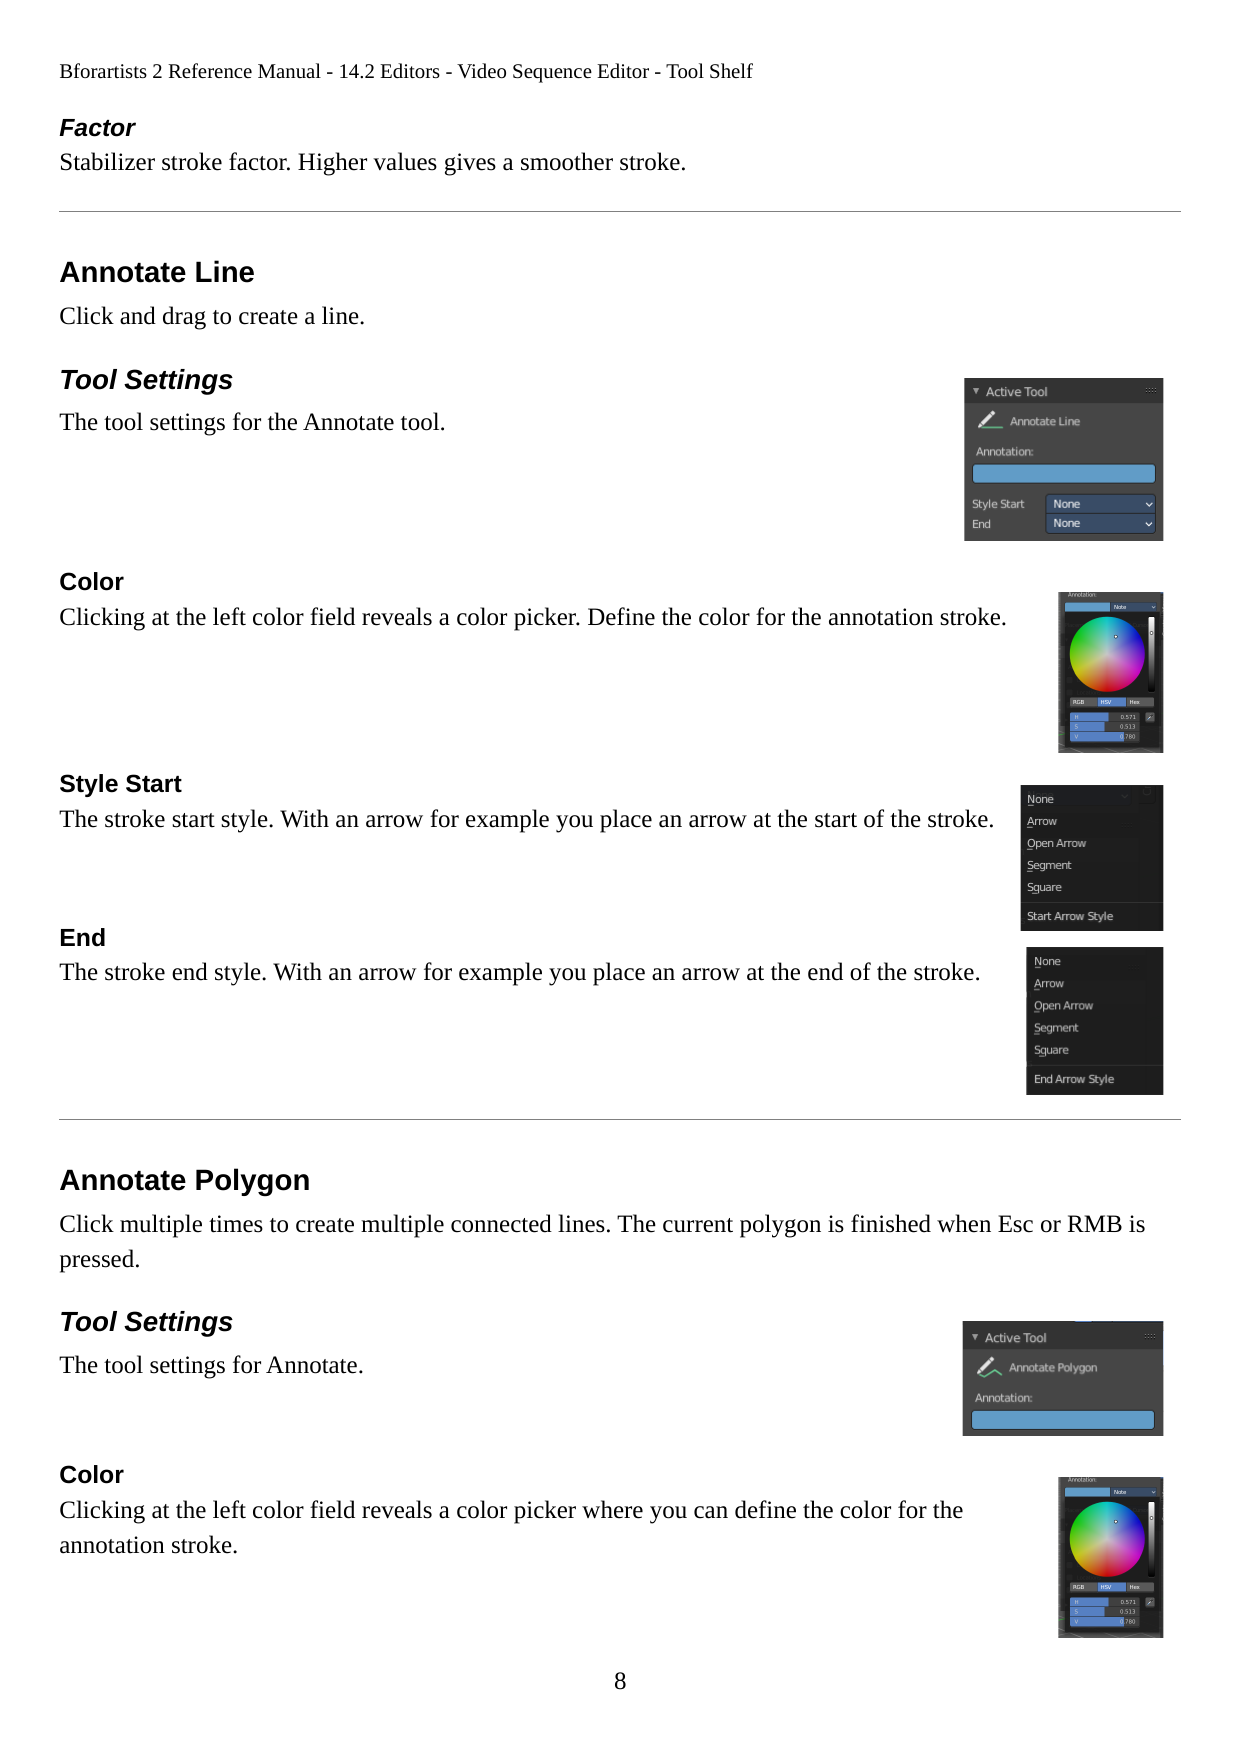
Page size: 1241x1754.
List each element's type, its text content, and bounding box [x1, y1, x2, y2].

picture [1020, 785, 1164, 931]
text Clicking at the left color field reveals a color picker where you can define the color for the annotation stroke. [59, 1495, 1058, 1559]
subtitle Factor [59, 113, 1181, 141]
picture [962, 1321, 1164, 1436]
picture [1058, 592, 1164, 753]
subtitle Tool Settings [59, 363, 1181, 395]
subtitle End [59, 923, 1181, 951]
subtitle Tool Settings [59, 1306, 1181, 1337]
subtitle Annotate Line [59, 255, 1181, 289]
text The stroke end style. With an arrow for example you place an arrow at the end of the stroke. [59, 957, 1026, 986]
text Click and drag to create a line. [59, 301, 1181, 330]
subtitle Style Start [59, 769, 1181, 798]
subtitle Color [59, 567, 1181, 596]
picture [1026, 947, 1164, 1095]
text Clicking at the left color field reveals a color picker. Define the color for the annotation stroke. [59, 602, 1058, 631]
subtitle Annotate Polygon [59, 1163, 1181, 1197]
subtitle Color [59, 1461, 1181, 1489]
text The stroke start style. With an arrow for example you place an arrow at the start of the stroke. [59, 804, 1020, 833]
picture [964, 378, 1164, 541]
text Stabilizer stroke factor. Higher values gives a smoother stroke. [59, 147, 1181, 176]
text The tool settings for Annotate. [59, 1350, 962, 1379]
text Click multiple times to create multiple connected lines. The current polygon is finished when Esc or RMB is pressed. [59, 1209, 1181, 1273]
text The tool settings for the Annotate tool. [59, 407, 964, 436]
picture [1058, 1477, 1164, 1638]
